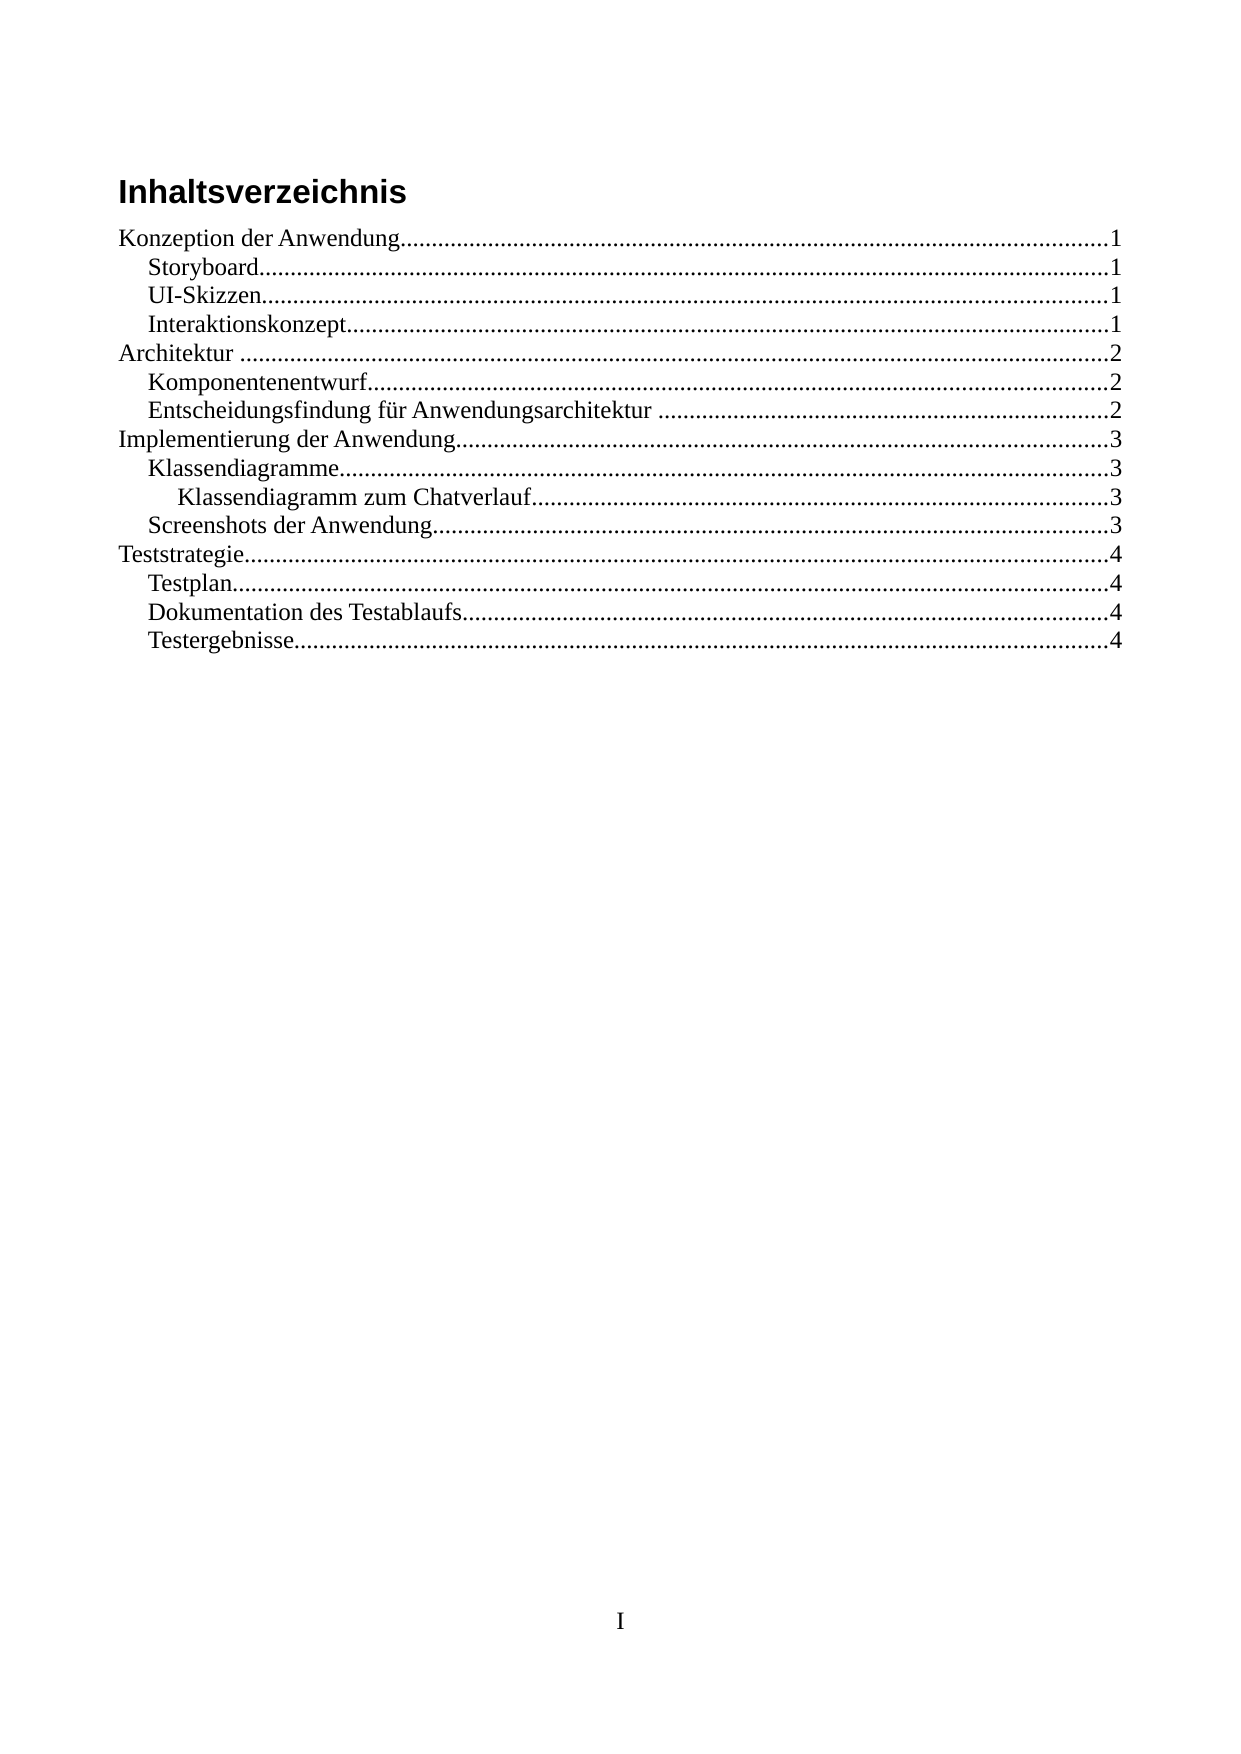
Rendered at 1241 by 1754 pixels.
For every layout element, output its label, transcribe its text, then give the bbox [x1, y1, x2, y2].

text Storyboard 1 [148, 252, 1122, 280]
text Implementierung der Anwendung 3 [118, 424, 1122, 453]
text Testplan 4 [148, 568, 1122, 597]
text Klassendiagramm zum Chatverlauf 3 [177, 482, 1122, 510]
text Teststrategie 4 [118, 539, 1122, 568]
text Dokumentation des Testablaufs 4 [148, 597, 1122, 625]
text Testergebnisse 4 [148, 625, 1122, 654]
text UI-Skizzen 1 [148, 280, 1122, 309]
text Komponentenentwurf 2 [148, 367, 1122, 395]
text Entscheidungsfindung für Anwendungsarchitektur 2 [148, 395, 1122, 424]
text Architektur 2 [118, 338, 1122, 367]
text Screenshots der Anwendung 3 [148, 510, 1122, 539]
text Konzeption der Anwendung 1 [118, 223, 1122, 252]
text Interaktionskonzept 1 [148, 309, 1122, 338]
subtitle Inhaltsverzeichnis [118, 172, 1122, 210]
text Klassendiagramme 3 [148, 453, 1122, 482]
